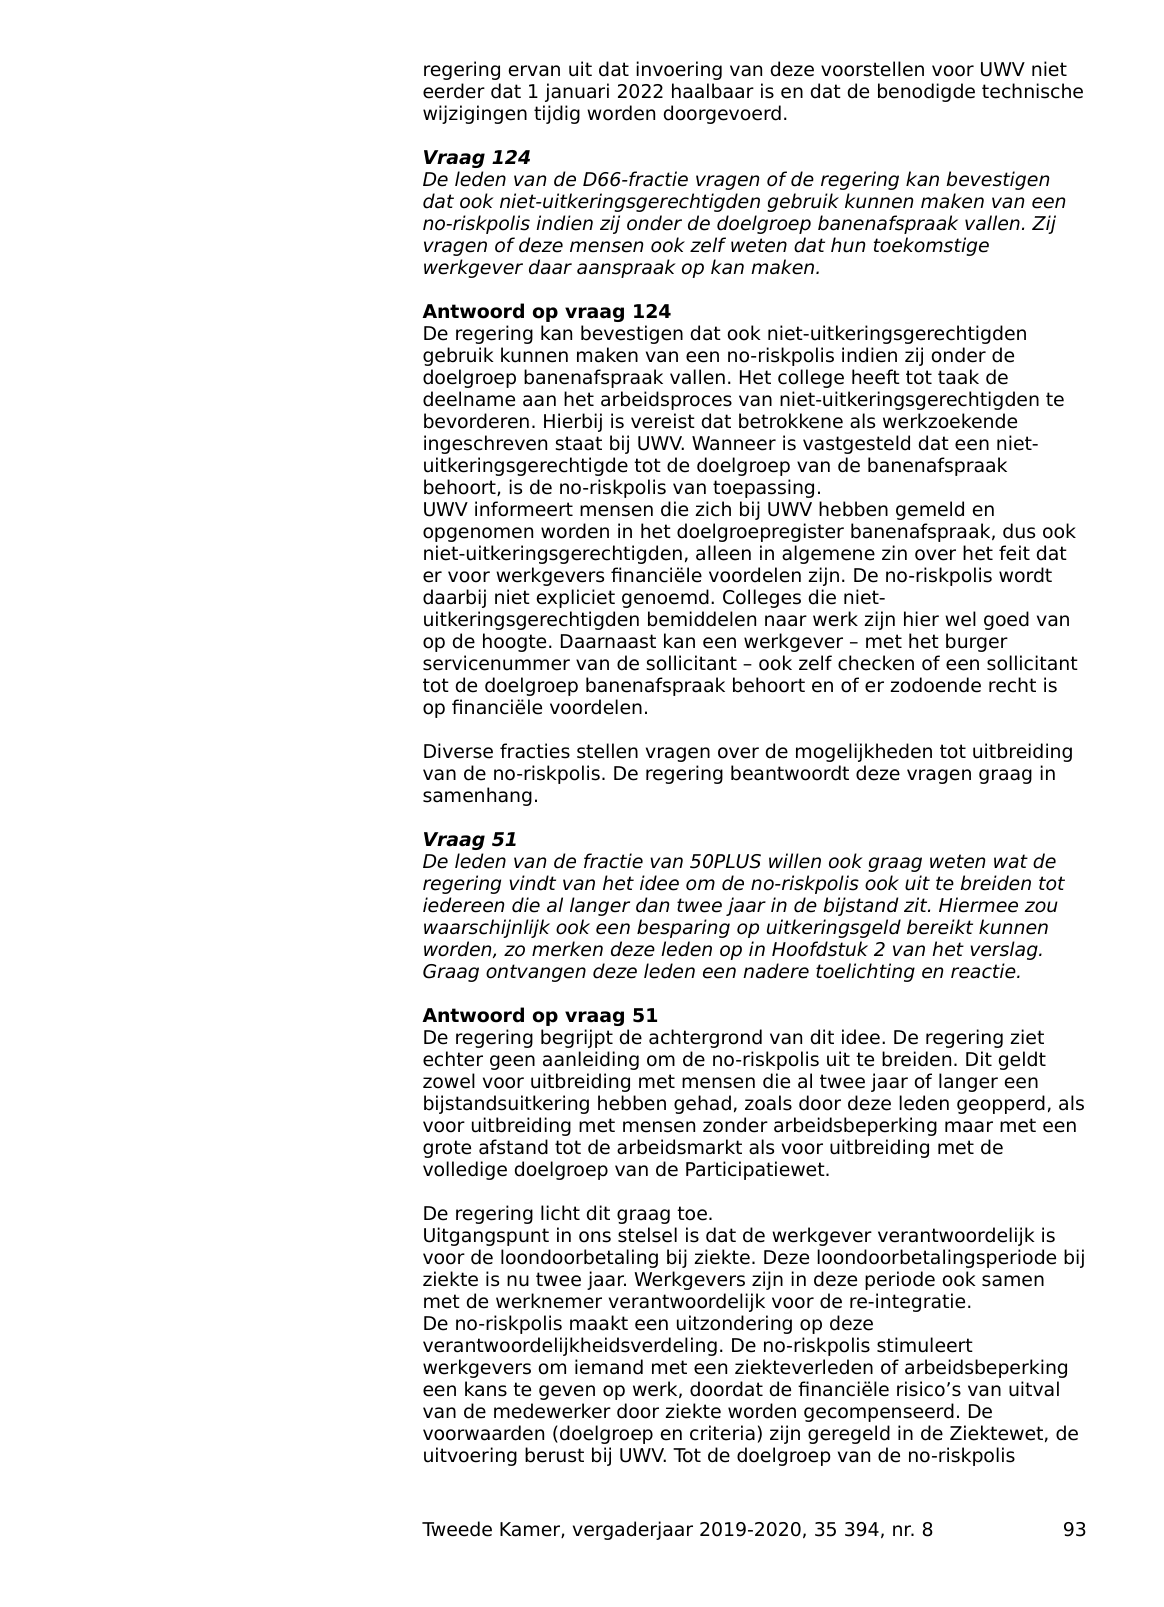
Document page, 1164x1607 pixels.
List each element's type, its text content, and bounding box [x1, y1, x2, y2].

text Vraag 51 [422, 829, 1087, 851]
text De no-riskpolis maakt een uitzondering op deze verantwoordelijkheidsverdeling. De no-riskpolis stimuleert werkgevers om iemand met een ziekteverleden of arbeidsbeperking een kans te geven op werk, doordat de financiële risico’s van uitval van de medewerker door ziekte worden gecompenseerd. De voorwaarden (doelgroep en criteria) zijn geregeld in de Ziektewet, de uitvoering berust bij UWV. Tot de doelgroep van de no-riskpolis [422, 1313, 1087, 1467]
text De leden van de fractie van 50PLUS willen ook graag weten wat de regering vindt van het idee om de no-riskpolis ook uit te breiden tot iedereen die al langer dan twee jaar in de bijstand zit. Hiermee zou waarschijnlijk ook een besparing op uitkeringsgeld bereikt kunnen worden, zo merken deze leden op in Hoofdstuk 2 van het verslag. Graag ontvangen deze leden een nadere toelichting en reactie. [422, 851, 1087, 983]
text De regering begrijpt de achtergrond van dit idee. De regering ziet echter geen aanleiding om de no-riskpolis uit te breiden. Dit geldt zowel voor uitbreiding met mensen die al twee jaar of langer een bijstandsuitkering hebben gehad, zoals door deze leden geopperd, als voor uitbreiding met mensen zonder arbeidsbeperking maar met een grote afstand tot de arbeidsmarkt als voor uitbreiding met de volledige doelgroep van de Participatiewet. [422, 1027, 1087, 1181]
text regering ervan uit dat invoering van deze voorstellen voor UWV niet eerder dat 1 januari 2022 haalbaar is en dat de benodigde technische wijzigingen tijdig worden doorgevoerd. [422, 59, 1087, 125]
text Diverse fracties stellen vragen over de mogelijkheden tot uitbreiding van de no-riskpolis. De regering beantwoordt deze vragen graag in samenhang. [422, 741, 1087, 807]
text Vraag 124 [422, 147, 1087, 169]
text Antwoord op vraag 51 [422, 1005, 1087, 1027]
text De leden van de D66-fractie vragen of de regering kan bevestigen dat ook niet-uitkeringsgerechtigden gebruik kunnen maken van een no-riskpolis indien zij onder de doelgroep banenafspraak vallen. Zij vragen of deze mensen ook zelf weten dat hun toekomstige werkgever daar aanspraak op kan maken. [422, 169, 1087, 279]
text De regering licht dit graag toe. [422, 1203, 1087, 1225]
text De regering kan bevestigen dat ook niet-uitkeringsgerechtigden gebruik kunnen maken van een no-riskpolis indien zij onder de doelgroep banenafspraak vallen. Het college heeft tot taak de deelname aan het arbeidsproces van niet-uitkeringsgerechtigden te bevorderen. Hierbij is vereist dat betrokkene als werkzoekende ingeschreven staat bij UWV. Wanneer is vastgesteld dat een niet-uitkeringsgerechtigde tot de doelgroep van de banenafspraak behoort, is de no-riskpolis van toepassing. [422, 323, 1087, 499]
text Uitgangspunt in ons stelsel is dat de werkgever verantwoordelijk is voor de loondoorbetaling bij ziekte. Deze loondoorbetalingsperiode bij ziekte is nu twee jaar. Werkgevers zijn in deze periode ook samen met de werknemer verantwoordelijk voor de re-integratie. [422, 1225, 1087, 1313]
text Antwoord op vraag 124 [422, 301, 1087, 323]
text UWV informeert mensen die zich bij UWV hebben gemeld en opgenomen worden in het doelgroepregister banenafspraak, dus ook niet-uitkeringsgerechtigden, alleen in algemene zin over het feit dat er voor werkgevers financiële voordelen zijn. De no-riskpolis wordt daarbij niet expliciet genoemd. Colleges die niet-uitkeringsgerechtigden bemiddelen naar werk zijn hier wel goed van op de hoogte. Daarnaast kan een werkgever – met het burger servicenummer van de sollicitant – ook zelf checken of een sollicitant tot de doelgroep banenafspraak behoort en of er zodoende recht is op financiële voordelen. [422, 499, 1087, 719]
